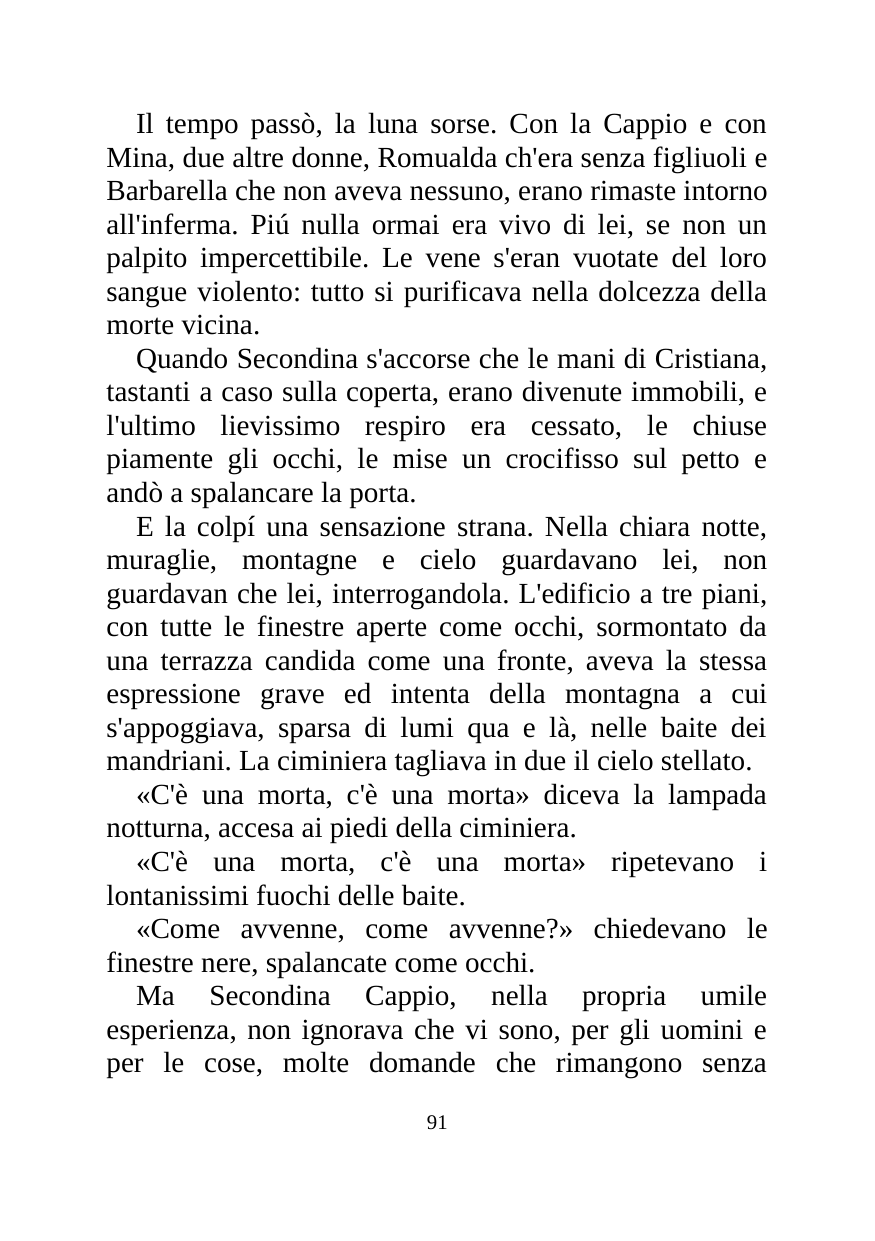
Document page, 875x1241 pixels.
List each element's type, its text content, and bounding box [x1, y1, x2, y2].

text Il tempo passò, la luna sorse. Con la Cappio e con Mina, due altre donne, Romualda ch'era senza figliuoli e Barbarella che non aveva nessuno, erano rimaste intorno all'inferma. Piú nulla ormai era vivo di lei, se non un palpito impercettibile. Le vene s'eran vuotate del loro sangue violento: tutto si purificava nella dolcezza della morte vicina. [106, 106, 768, 341]
text «C'è una morta, c'è una morta» diceva la lampada notturna, accesa ai piedi della ciminiera. [106, 777, 768, 844]
text E la colpí una sensazione strana. Nella chiara notte, muraglie, montagne e cielo guardavano lei, non guardavan che lei, interrogandola. L'edificio a tre piani, con tutte le finestre aperte come occhi, sormontato da una terrazza candida come una fronte, aveva la stessa espressione grave ed intenta della montagna a cui s'appoggiava, sparsa di lumi qua e là, nelle baite dei mandriani. La ciminiera tagliava in due il cielo stellato. [106, 509, 768, 777]
text «Come avvenne, come avvenne?» chiedevano le finestre nere, spalancate come occhi. [106, 911, 768, 978]
text Quando Secondina s'accorse che le mani di Cristiana, tastanti a caso sulla coperta, erano divenute immobili, e l'ultimo lievissimo respiro era cessato, le chiuse piamente gli occhi, le mise un crocifisso sul petto e andò a spalancare la porta. [106, 341, 768, 509]
text «C'è una morta, c'è una morta» ripetevano i lontanissimi fuochi delle baite. [106, 844, 768, 911]
text Ma Secondina Cappio, nella propria umile esperienza, non ignorava che vi sono, per gli uomini e per le cose, molte domande che rimangono senza [106, 978, 768, 1079]
